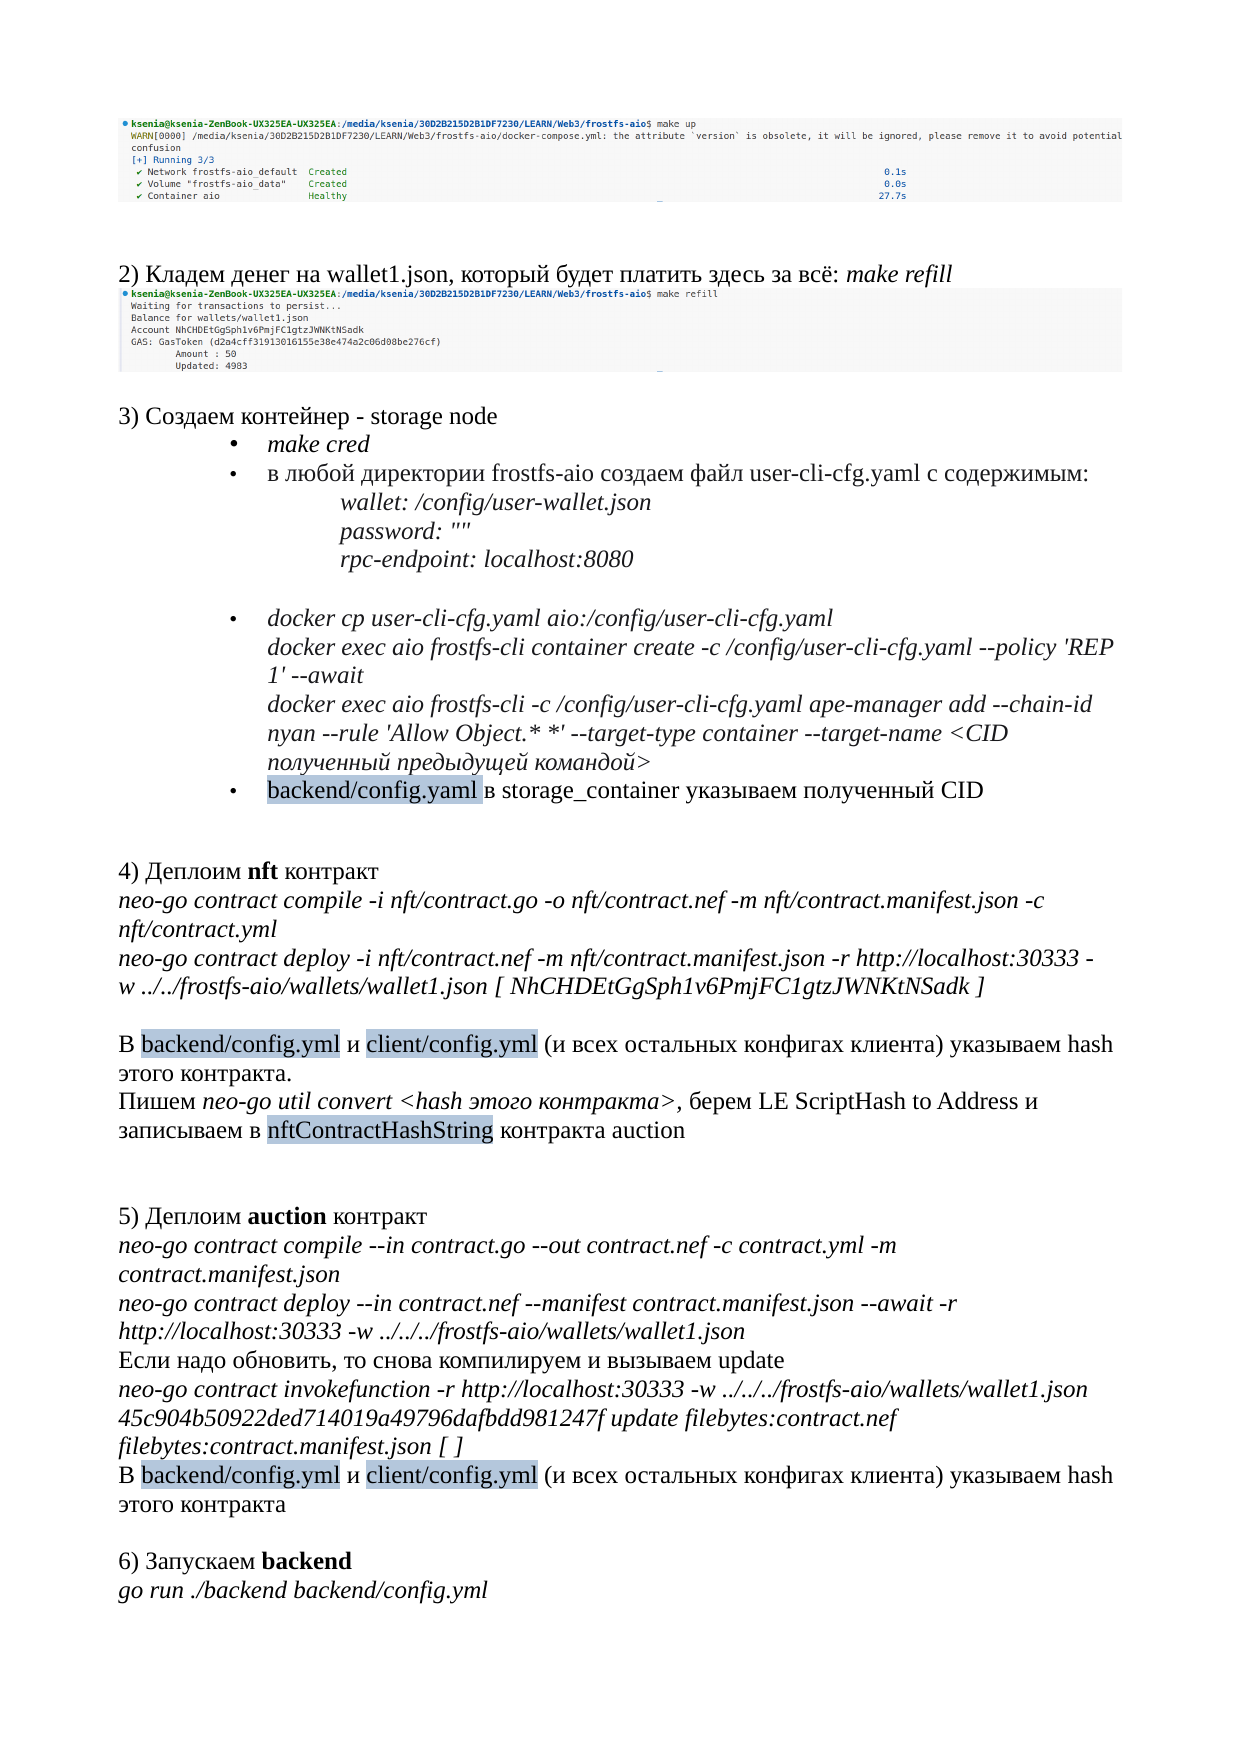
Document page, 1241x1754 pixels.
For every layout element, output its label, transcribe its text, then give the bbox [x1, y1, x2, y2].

list docker exec aio frostfs-cli -c /config/user-cli-cfg.yaml ape-manager add --chain-id nyan --rule 'Allow Object.* *' --target-type container --target-name <CID полученный предыдущей командой> [229, 689, 1122, 775]
text neo-go contract deploy -i nft/contract.nef -m nft/contract.manifest.json -r http://localhost:30333 -w ../../frostfs-aio/wallets/wallet1.json [ NhCHDEtGgSph1v6PmjFC1gtzJWNKtNSadk ] [118, 943, 1122, 1000]
text 6) Запускаем backend [118, 1546, 1122, 1575]
text password: "" [118, 516, 1122, 544]
text go run ./backend backend/config.yml [118, 1575, 1122, 1604]
text 3) Создаем контейнер - storage node [118, 401, 1122, 429]
text В backend/config.yml и client/config.yml (и всех остальных конфигах клиента) указываем hash этого контракта [118, 1460, 1122, 1518]
picture [118, 288, 1123, 372]
text Если надо обновить, то снова компилируем и вызываем update [118, 1345, 1122, 1374]
picture [118, 118, 1123, 202]
text neo-go contract invokefunction -r http://localhost:30333 -w ../../../frostfs-aio/wallets/wallet1.json 45c904b50922ded714019a49796dafbdd981247f update filebytes:contract.nef filebytes:contract.manifest.json [ ] [118, 1374, 1122, 1460]
text В backend/config.yml и client/config.yml (и всех остальных конфигах клиента) указываем hash этого контракта. [118, 1029, 1122, 1086]
text 5) Деплоим auction контракт [118, 1201, 1122, 1230]
list docker exec aio frostfs-cli container create -c /config/user-cli-cfg.yaml --policy 'REP 1' --await [229, 632, 1122, 689]
list backend/config.yaml в storage_container указываем полученный CID [229, 775, 1122, 804]
list в любой директории frostfs-aio создаем файл user-cli-cfg.yaml с содержимым: [229, 458, 1122, 487]
text neo-go contract deploy --in contract.nef --manifest contract.manifest.json --await -r http://localhost:30333 -w ../../../frostfs-aio/wallets/wallet1.json [118, 1288, 1122, 1345]
text neo-go contract compile -i nft/contract.go -o nft/contract.nef -m nft/contract.manifest.json -c nft/contract.yml [118, 885, 1122, 943]
text 4) Деплоим nft контракт [118, 856, 1122, 885]
text wallet: /config/user-wallet.json [118, 487, 1122, 516]
list make cred [229, 429, 1122, 458]
text 2) Кладем денег на wallet1.json, который будет платить здесь за всё: make refill [118, 259, 1122, 288]
text Пишем neo-go util convert <hash этого контракта>, берем LE ScriptHash to Address и записываем в nftContractHashString контракта auction [118, 1086, 1122, 1144]
text rpc-endpoint: localhost:8080 [118, 544, 1122, 573]
list docker cp user-cli-cfg.yaml aio:/config/user-cli-cfg.yaml [229, 603, 1122, 632]
text neo-go contract compile --in contract.go --out contract.nef -c contract.yml -m contract.manifest.json [118, 1230, 1122, 1288]
